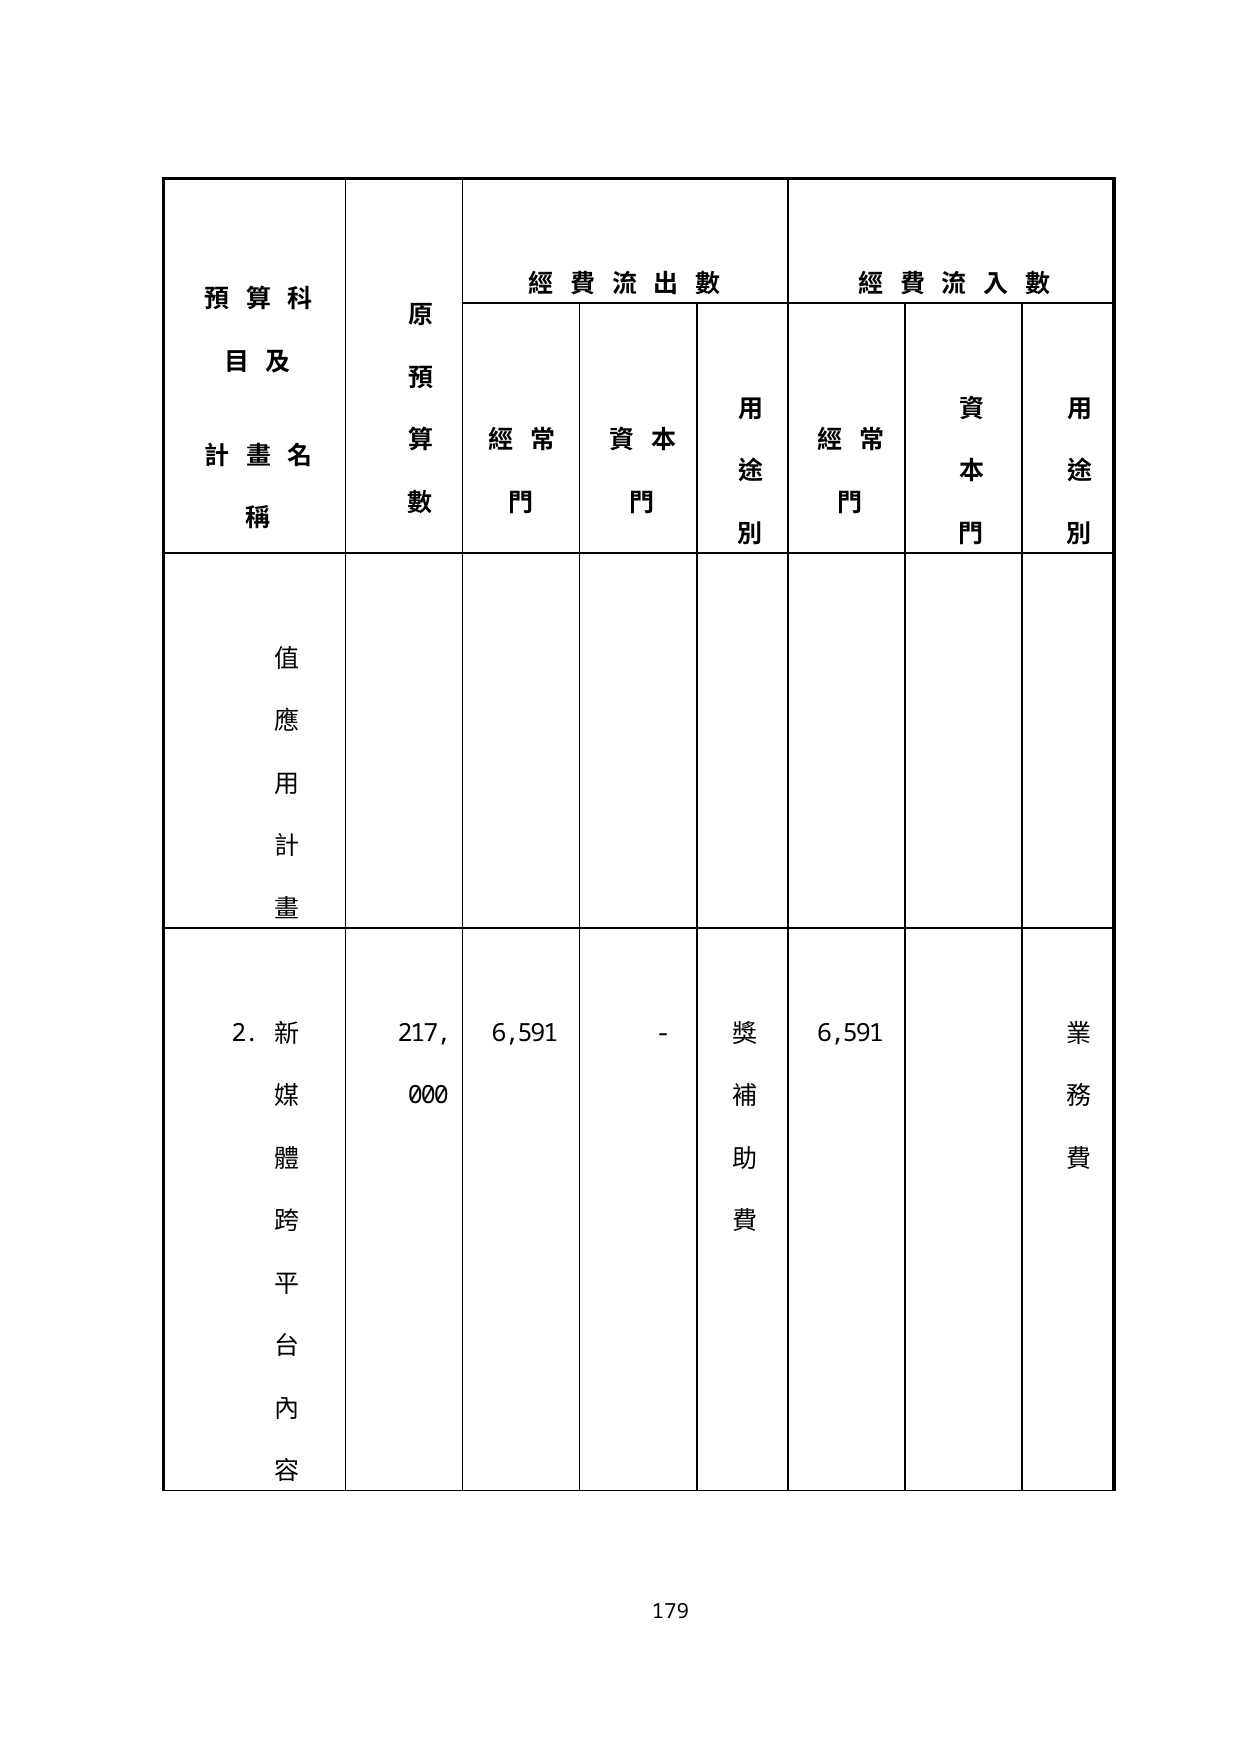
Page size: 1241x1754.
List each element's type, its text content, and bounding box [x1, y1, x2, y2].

table_cell 2.新媒體跨平台內容 [165, 929, 345, 1490]
table_cell 經常門 [463, 304, 579, 552]
table_cell [698, 554, 787, 927]
table_header 預算科目及 計畫名稱 [165, 180, 345, 552]
table_cell 6,591 [789, 929, 904, 1490]
table_cell 資本門 [580, 304, 696, 552]
table_cell - [580, 554, 696, 927]
table_cell 獎補助費 [698, 929, 787, 1490]
table_cell 用途別 [1023, 304, 1112, 552]
table_cell - [580, 929, 696, 1490]
table_header 經費流入數 [789, 180, 1112, 302]
table_cell [906, 554, 1021, 927]
table_header 原預算數 [346, 180, 462, 552]
table_cell - [346, 554, 462, 927]
table_cell - [789, 554, 904, 927]
table_cell [1023, 554, 1112, 927]
table_cell 用途別 [698, 304, 787, 552]
table_cell 217,000 [346, 929, 462, 1490]
table_cell 經常門 [789, 304, 904, 552]
table_cell 業務費 [1023, 929, 1112, 1490]
table_cell 值應用計畫 [165, 554, 345, 927]
table_header 經費流出數 [463, 180, 787, 302]
table_cell [906, 929, 1021, 1490]
table_cell [463, 554, 579, 927]
table_cell 資本門 [906, 304, 1021, 552]
table_cell 6,591 [463, 929, 579, 1490]
